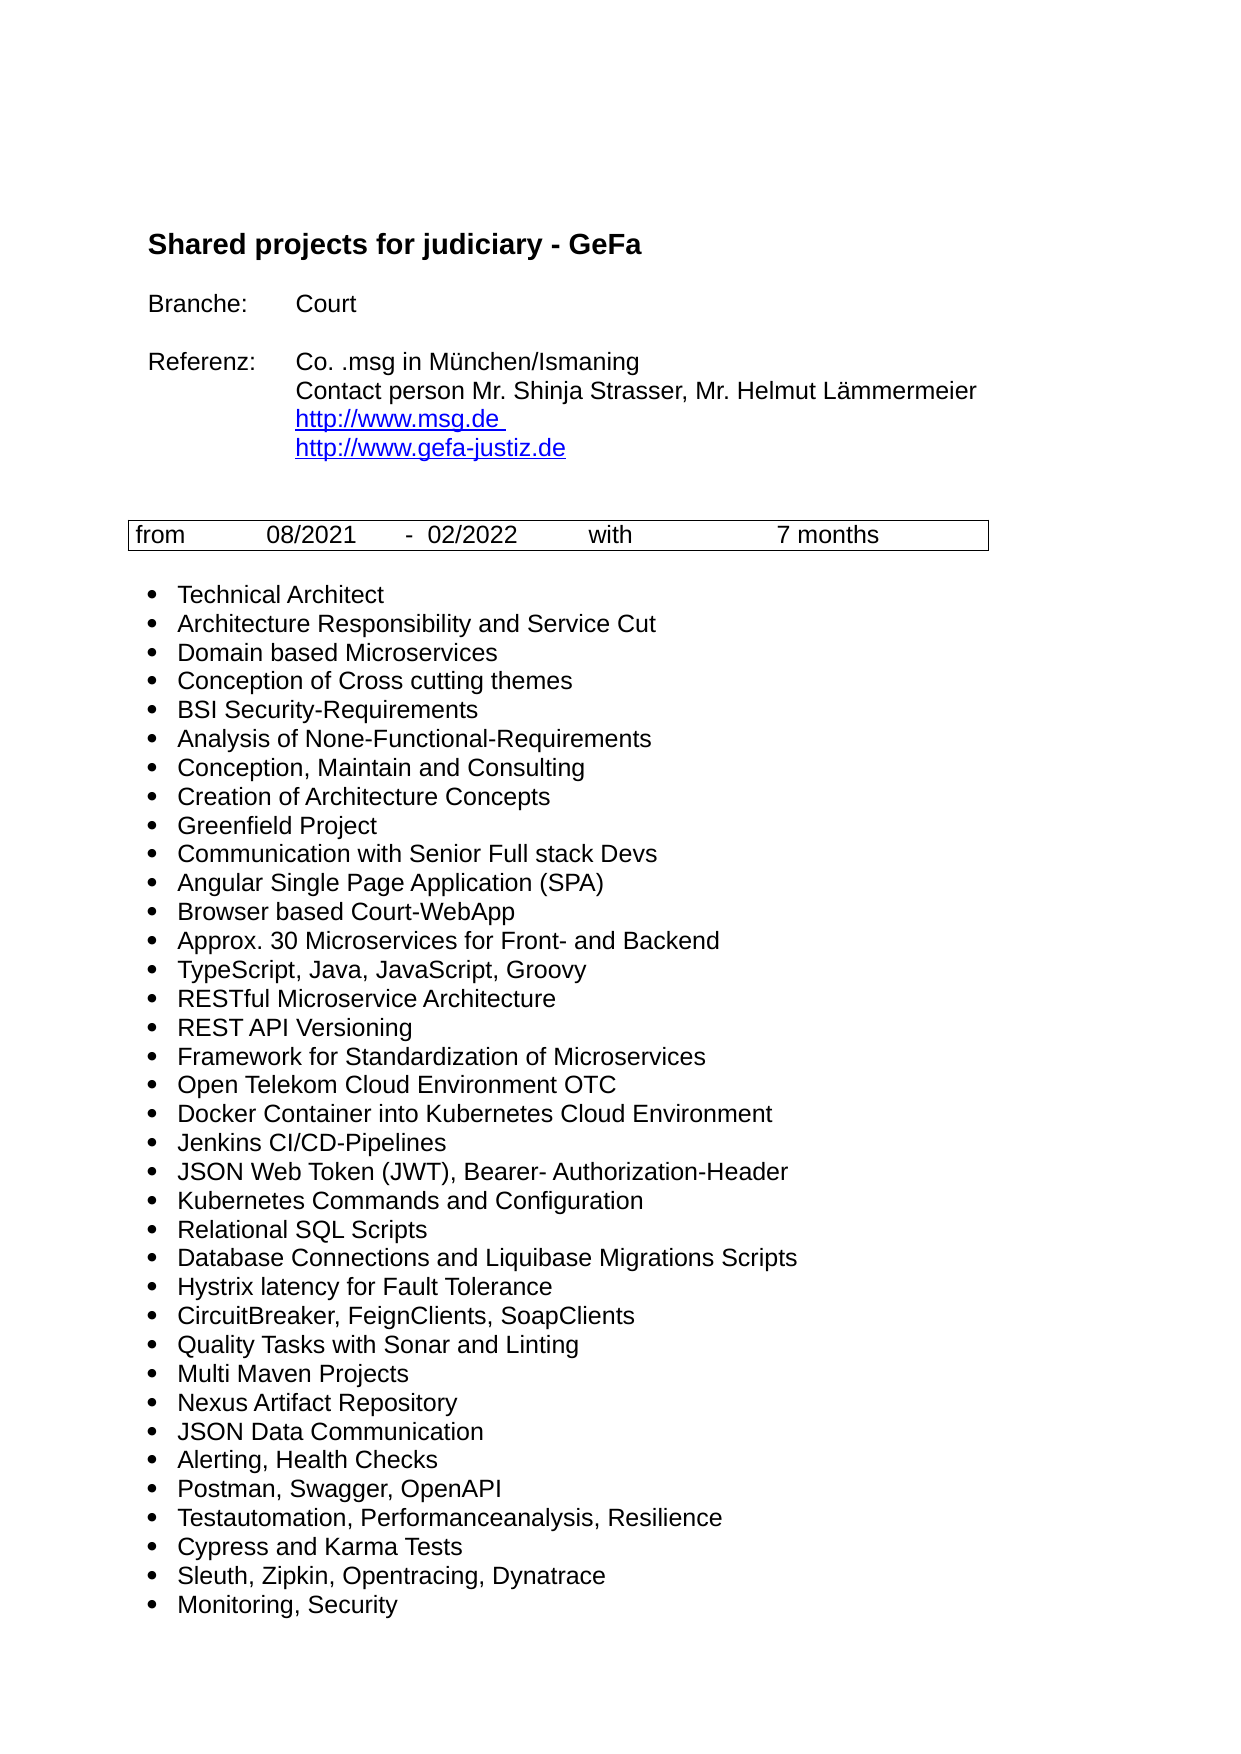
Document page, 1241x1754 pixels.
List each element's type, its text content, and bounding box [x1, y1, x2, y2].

list BSI Security-Requirements [148, 695, 1104, 724]
table_header with [581, 521, 762, 550]
table_header 08/2021 [259, 521, 398, 550]
list Nexus Artifact Repository [148, 1388, 1104, 1417]
table_header 7 months [762, 521, 988, 550]
list Kubernetes Commands and Configuration [148, 1186, 1104, 1214]
subtitle Shared projects for judiciary - GeFa [148, 227, 1104, 261]
list Conception of Cross cutting themes [148, 666, 1104, 695]
list Cypress and Karma Tests [148, 1532, 1104, 1561]
list Domain based Microservices [148, 637, 1104, 666]
list Jenkins CI/CD-Pipelines [148, 1128, 1104, 1157]
text http://www.msg.de [221, 404, 1104, 433]
list Multi Maven Projects [148, 1359, 1104, 1388]
list RESTful Microservice Architecture [148, 984, 1104, 1013]
list Postman, Swagger, OpenAPI [148, 1474, 1104, 1503]
list Database Connections and Liquibase Migrations Scripts [148, 1243, 1104, 1272]
list Alerting, Health Checks [148, 1445, 1104, 1474]
list Hystrix latency for Fault Tolerance [148, 1272, 1104, 1301]
list Framework for Standardization of Microservices [148, 1041, 1104, 1070]
list CircuitBreaker, FeignClients, SoapClients [148, 1301, 1104, 1330]
text Referenz: Co. .msg in München/Ismaning [148, 347, 1104, 376]
list Creation of Architecture Concepts [148, 782, 1104, 811]
list Approx. 30 Microservices for Front- and Backend [148, 926, 1104, 955]
list JSON Web Token (JWT), Bearer- Authorization-Header [148, 1157, 1104, 1186]
list Technical Architect [148, 580, 1104, 609]
list JSON Data Communication [148, 1417, 1104, 1445]
table_header - [398, 521, 420, 550]
list REST API Versioning [148, 1013, 1104, 1041]
list Monitoring, Security [148, 1590, 1104, 1618]
list Open Telekom Cloud Environment OTC [148, 1070, 1104, 1099]
list Conception, Maintain and Consulting [148, 753, 1104, 782]
text http://www.gefa-justiz.de [221, 433, 1104, 462]
table_header 02/2022 [420, 521, 581, 550]
text Contact person Mr. Shinja Strasser, Mr. Helmut Lämmermeier [148, 376, 1104, 404]
list Communication with Senior Full stack Devs [148, 839, 1104, 868]
list Architecture Responsibility and Service Cut [148, 609, 1104, 637]
list Angular Single Page Application (SPA) [148, 868, 1104, 897]
list TypeScript, Java, JavaScript, Groovy [148, 955, 1104, 984]
list Analysis of None-Functional-Requirements [148, 724, 1104, 753]
list Relational SQL Scripts [148, 1214, 1104, 1243]
list Docker Container into Kubernetes Cloud Environment [148, 1099, 1104, 1128]
list Browser based Court-WebApp [148, 897, 1104, 926]
list Testautomation, Performanceanalysis, Resilience [148, 1503, 1104, 1532]
list Greenfield Project [148, 811, 1104, 839]
text Branche: Court [148, 289, 1104, 318]
table_header from [129, 521, 259, 550]
list Quality Tasks with Sonar and Linting [148, 1330, 1104, 1359]
list Sleuth, Zipkin, Opentracing, Dynatrace [148, 1561, 1104, 1590]
